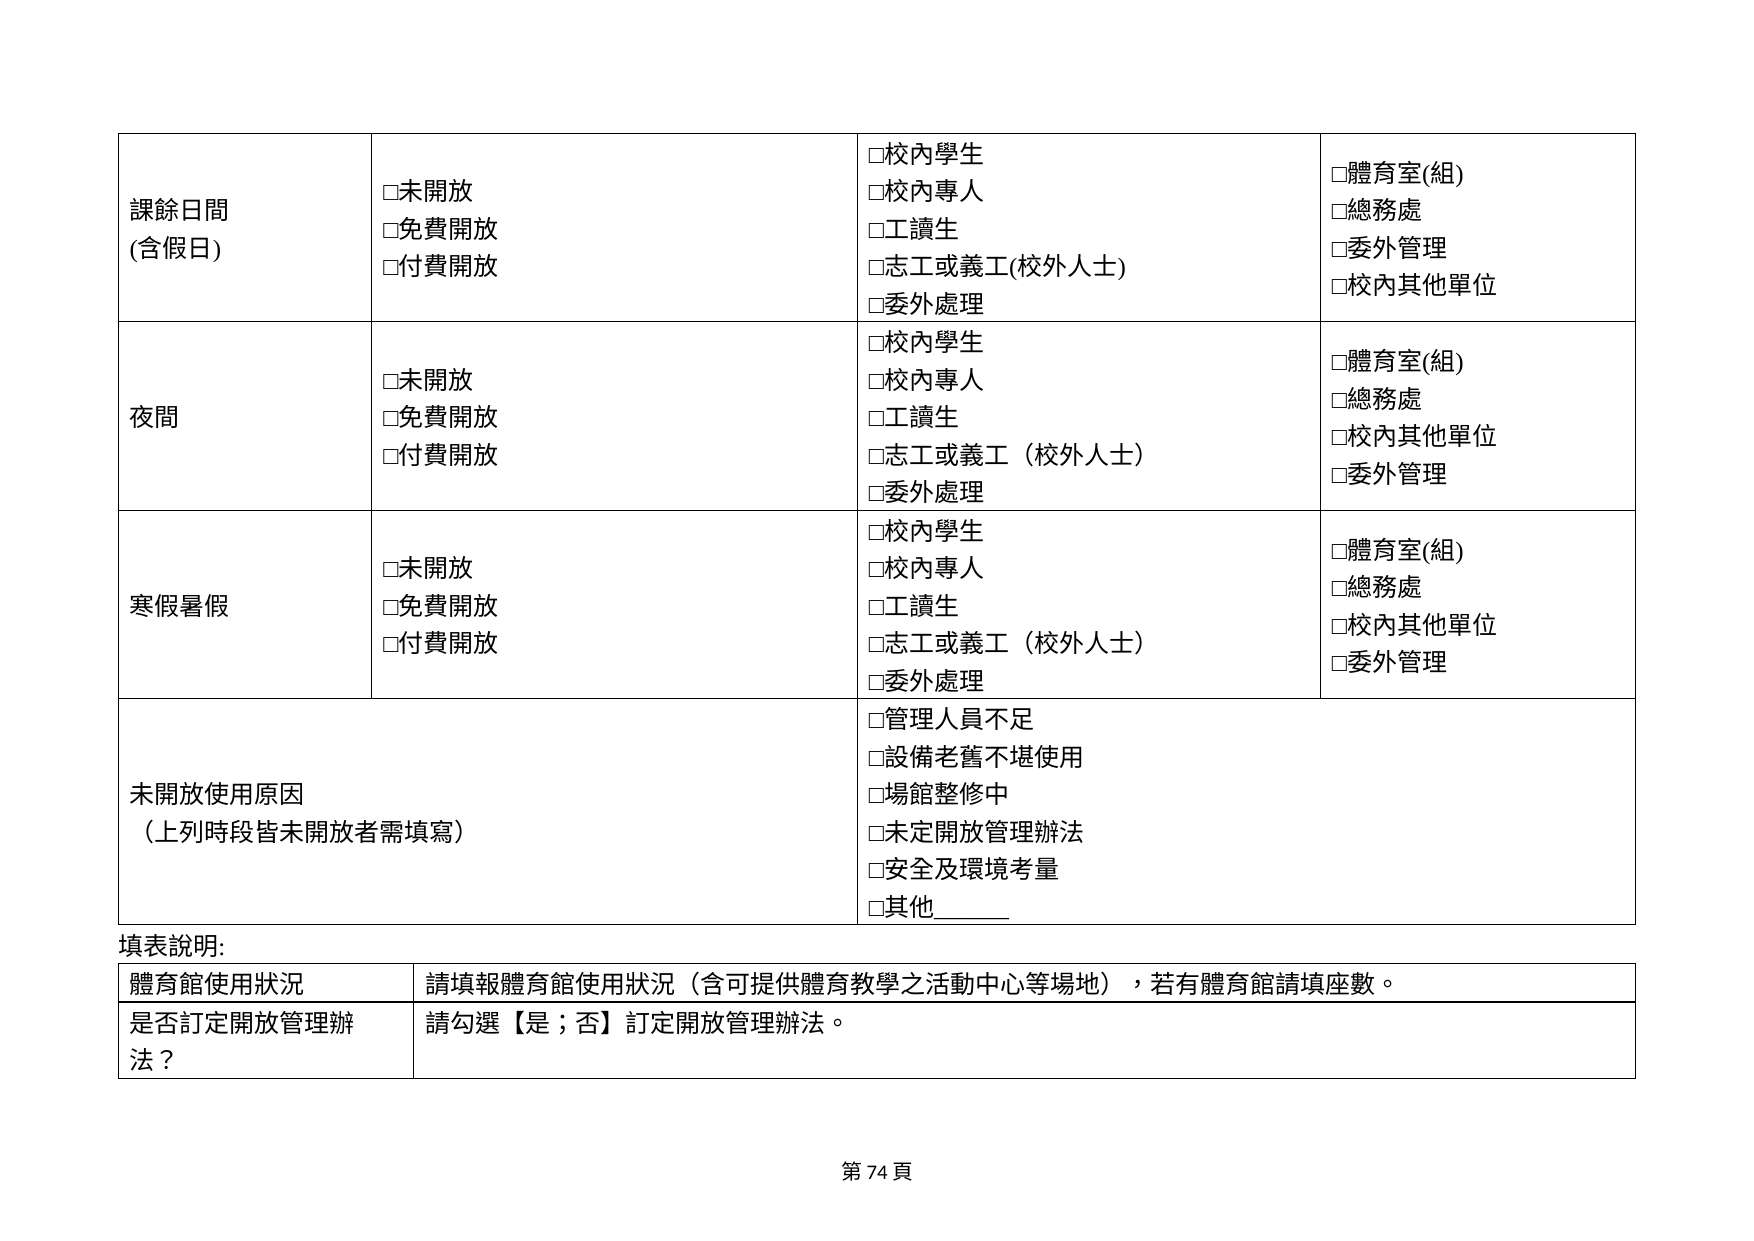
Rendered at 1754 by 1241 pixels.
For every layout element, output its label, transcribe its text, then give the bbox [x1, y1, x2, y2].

table_cell □體育室(組) □總務處 □委外管理 □校內其他單位 [1321, 134, 1635, 321]
table_cell 夜間 [119, 322, 371, 510]
table_cell □校內學生 □校內專人 □工讀生 □志工或義工（校外人士） □委外處理 [858, 322, 1320, 510]
table_cell □未開放 □免費開放 □付費開放 [372, 322, 857, 510]
table_cell □未開放 □免費開放 □付費開放 [372, 511, 857, 698]
text 填表說明: [118, 925, 1636, 963]
table_cell □校內學生 □校內專人 □工讀生 □志工或義工（校外人士） □委外處理 [858, 511, 1320, 698]
table_cell 寒假暑假 [119, 511, 371, 698]
table_cell 課餘日間 (含假日) [119, 134, 371, 321]
table_cell □體育室(組) □總務處 □校內其他單位 □委外管理 [1321, 511, 1635, 698]
table_cell □體育室(組) □總務處 □校內其他單位 □委外管理 [1321, 322, 1635, 510]
table_cell 請勾選【是；否】訂定開放管理辦法。 [414, 1003, 1635, 1077]
table_cell 未開放使用原因 （上列時段皆未開放者需填寫） [119, 699, 857, 924]
table_cell 是否訂定開放管理辦法？ [119, 1003, 413, 1077]
table_header 請填報體育館使用狀況（含可提供體育教學之活動中心等場地），若有體育館請填座數。 [414, 964, 1635, 1001]
table_header 體育館使用狀況 [119, 964, 413, 1001]
table_cell □未開放 □免費開放 □付費開放 [372, 134, 857, 321]
table_cell □校內學生 □校內專人 □工讀生 □志工或義工(校外人士) □委外處理 [858, 134, 1320, 321]
table_cell □管理人員不足 □設備老舊不堪使用 □場館整修中 □未定開放管理辦法 □安全及環境考量 □其他______ [858, 699, 1635, 924]
